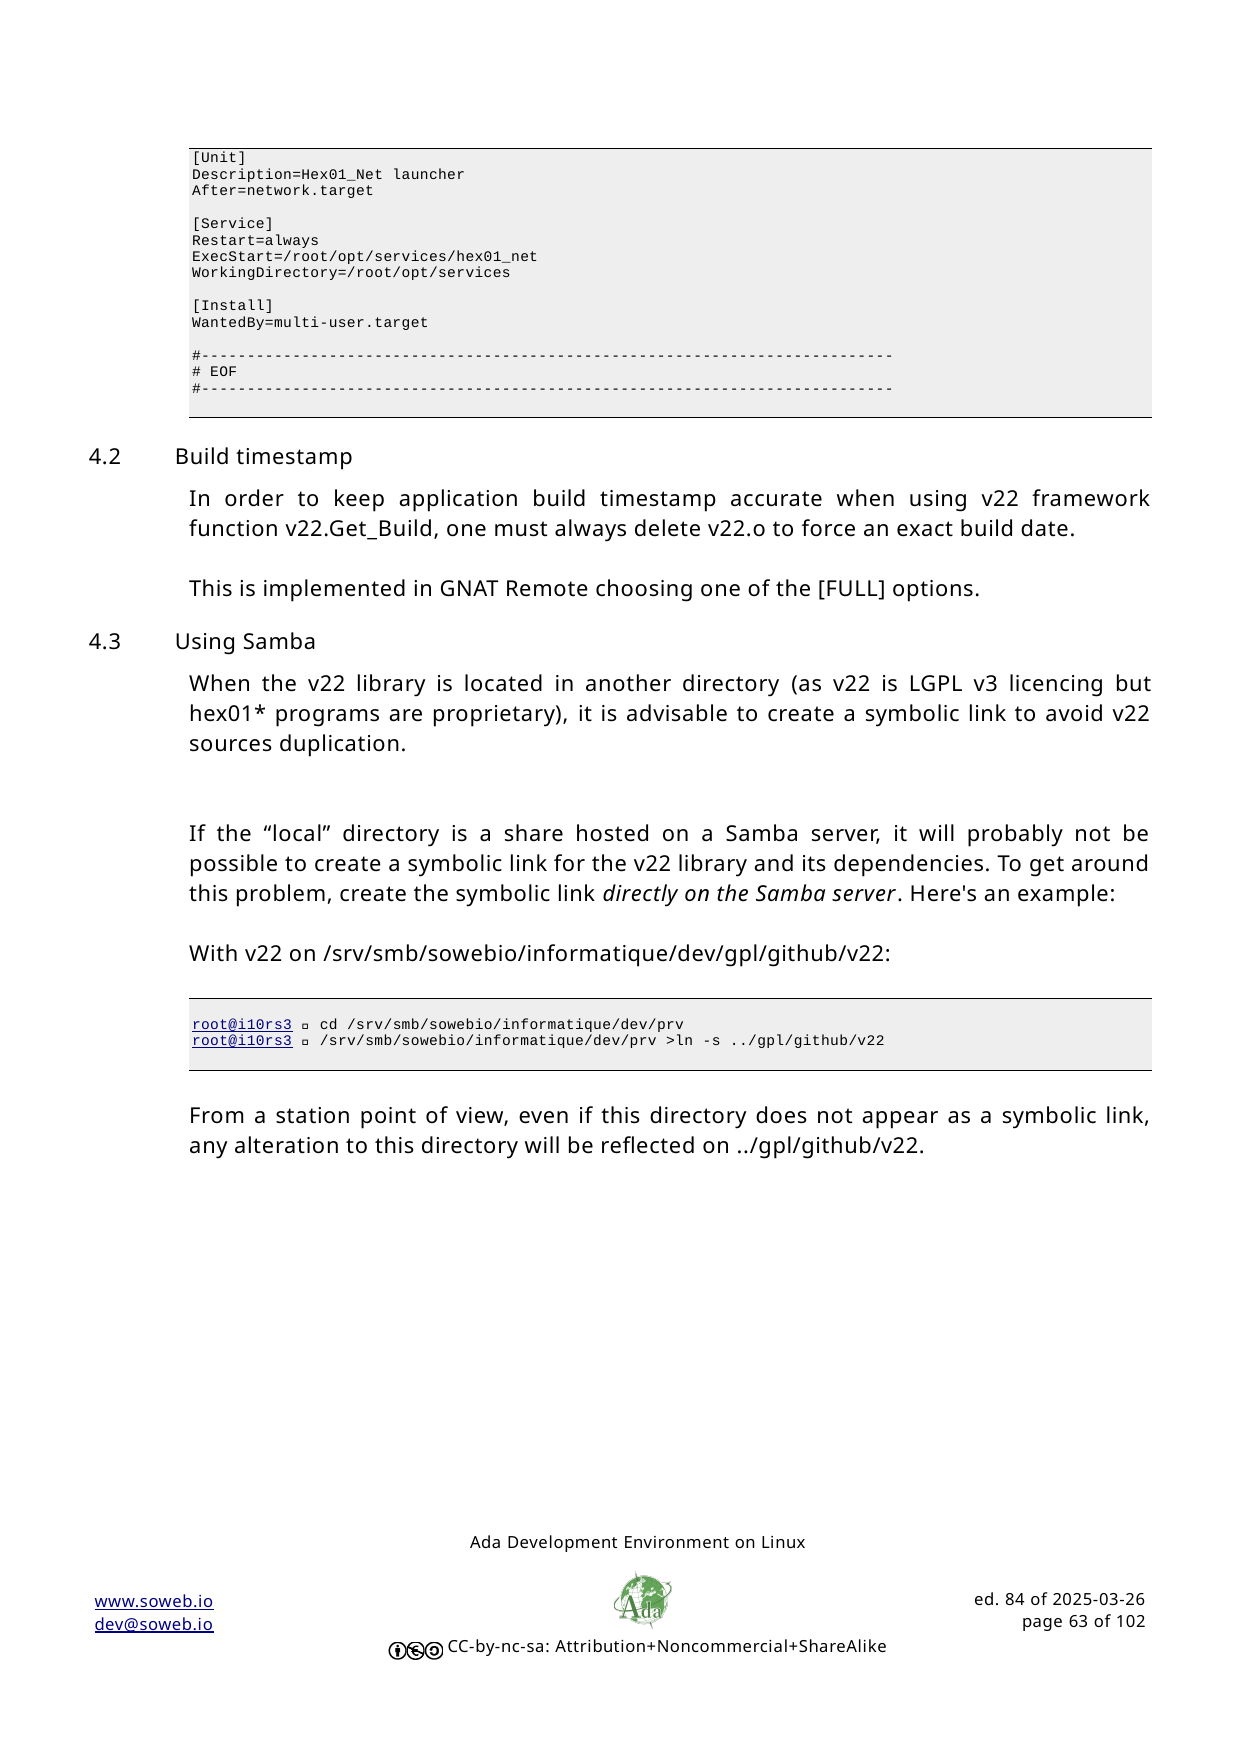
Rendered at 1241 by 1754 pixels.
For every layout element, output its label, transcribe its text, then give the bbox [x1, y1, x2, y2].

subtitle Using Samba [88, 626, 1152, 656]
subtitle Build timestamp [88, 441, 1152, 471]
list After=network.target [189, 181, 1152, 197]
list WorkingDirectory=/root/opt/services [189, 263, 1152, 279]
list root@i10rs3 🍀 /srv/smb/sowebio/informatique/dev/prv >ln -s ../gpl/github/v22 [189, 1031, 1152, 1070]
list # EOF #---------------------------------------------------------------------------- [189, 362, 1152, 417]
text If the “local” directory is a share hosted on a Samba server, it will probably not be possible to create a symbolic link for the v22 library and its dependencies. To get around this problem, create the symbolic link directly on the Samba server. Here's an example: [189, 818, 1152, 908]
list [Install] [189, 296, 1152, 312]
picture [388, 1642, 443, 1660]
text From a station point of view, even if this directory does not appear as a symbolic link, any alteration to this directory will be reflected on ../gpl/github/v22. [189, 1100, 1152, 1160]
list #---------------------------------------------------------------------------- [189, 345, 1152, 362]
picture [613, 1571, 672, 1630]
text This is implemented in GNAT Remote choosing one of the [FULL] options. [189, 572, 1152, 602]
text When the v22 library is located in another directory (as v22 is LGPL v3 licencing but hex01* programs are proprietary), it is advisable to create a symbolic link to avoid v22 sources duplication. [189, 668, 1152, 758]
list [Unit] [189, 149, 1152, 164]
list [Service] [189, 213, 1152, 230]
list Restart=always [189, 230, 1152, 246]
text In order to keep application build timestamp accurate when using v22 framework function v22.Get_Build, one must always delete v22.o to force an exact build date. [189, 482, 1152, 542]
text With v22 on /srv/smb/sowebio/informatique/dev/gpl/github/v22: [189, 938, 1152, 998]
list ExecStart=/root/opt/services/hex01_net [189, 246, 1152, 263]
list root@i10rs3 🍀 cd /srv/smb/sowebio/informatique/dev/prv [189, 999, 1152, 1031]
list Description=Hex01_Net launcher [189, 164, 1152, 181]
list WantedBy=multi-user.target [189, 312, 1152, 329]
